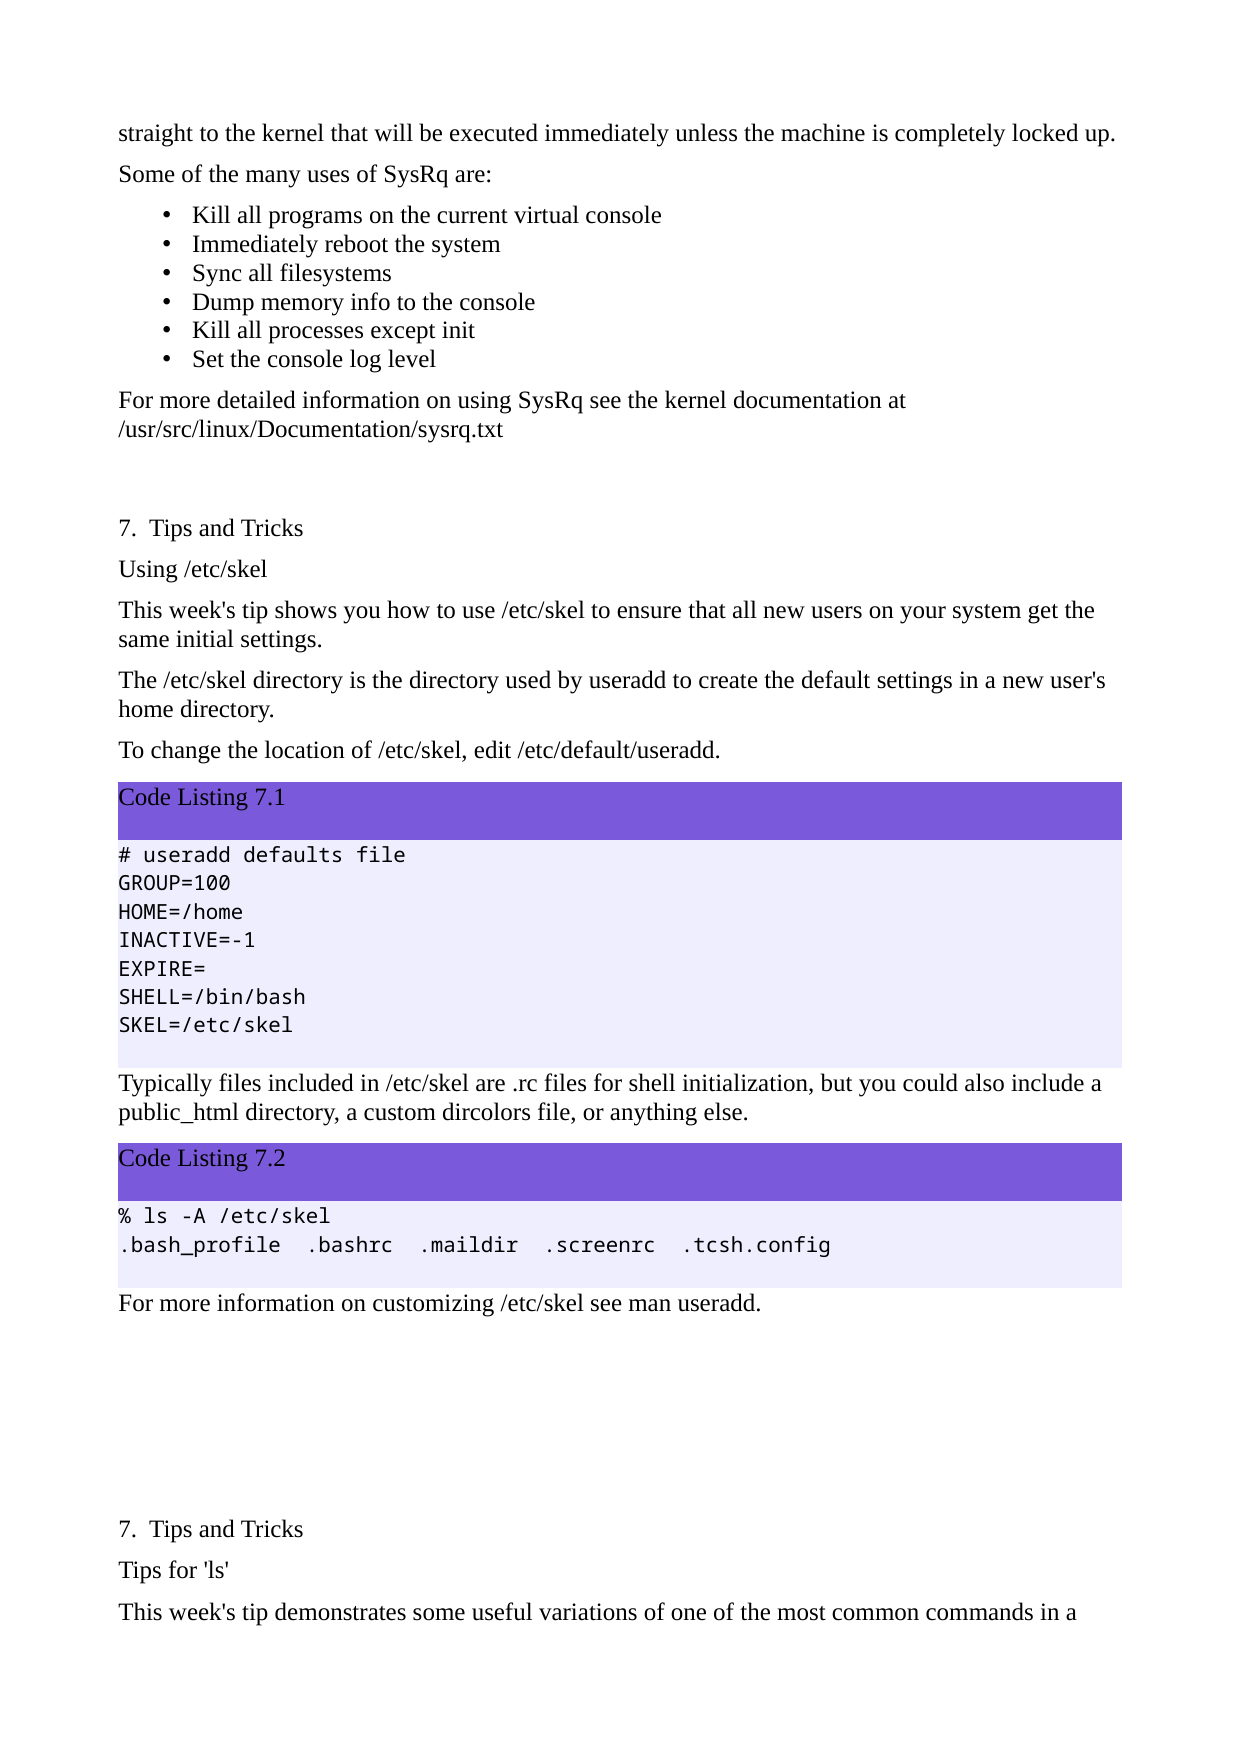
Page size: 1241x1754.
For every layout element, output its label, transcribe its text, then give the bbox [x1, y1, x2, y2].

table_header Code Listing 7.2 [118, 1143, 1122, 1201]
text 7. Tips and Tricks [118, 1514, 1122, 1543]
text Using /etc/skel [118, 554, 1122, 583]
text Typically files included in /etc/skel are .rc files for shell initialization, but you could also include a public_html directory, a custom dircolors file, or anything else. [118, 1068, 1122, 1126]
list Sync all filesystems [162, 258, 1122, 287]
text This week's tip demonstrates some useful variations of one of the most common commands in a [118, 1597, 1122, 1625]
list Kill all programs on the current virtual console [162, 201, 1122, 229]
table_cell % ls -A /etc/skel .bash_profile .bashrc .maildir .screenrc .tcsh.config [118, 1201, 1122, 1288]
list Dump memory info to the console [162, 287, 1122, 316]
text To change the location of /etc/skel, edit /etc/default/useradd. [118, 736, 1122, 764]
text For more detailed information on using SysRq see the kernel documentation at /usr/src/linux/Documentation/sysrq.txt [118, 386, 1122, 443]
table_cell # useradd defaults file GROUP=100 HOME=/home INACTIVE=-1 EXPIRE= SHELL=/bin/bash SKEL=/etc/skel [118, 840, 1122, 1068]
text Tips for 'ls' [118, 1555, 1122, 1584]
list Set the console log level [162, 344, 1122, 373]
list Kill all processes except init [162, 316, 1122, 344]
text The /etc/skel directory is the directory used by useradd to create the default settings in a new user's home directory. [118, 666, 1122, 723]
text straight to the kernel that will be executed immediately unless the machine is completely locked up. [118, 118, 1122, 147]
list Immediately reboot the system [162, 229, 1122, 258]
text Some of the many uses of SysRq are: [118, 159, 1122, 188]
table_header Code Listing 7.1 [118, 782, 1122, 840]
text 7. Tips and Tricks [118, 513, 1122, 542]
text This week's tip shows you how to use /etc/skel to ensure that all new users on your system get the same initial settings. [118, 596, 1122, 653]
text For more information on customizing /etc/skel see man useradd. [118, 1288, 1122, 1317]
